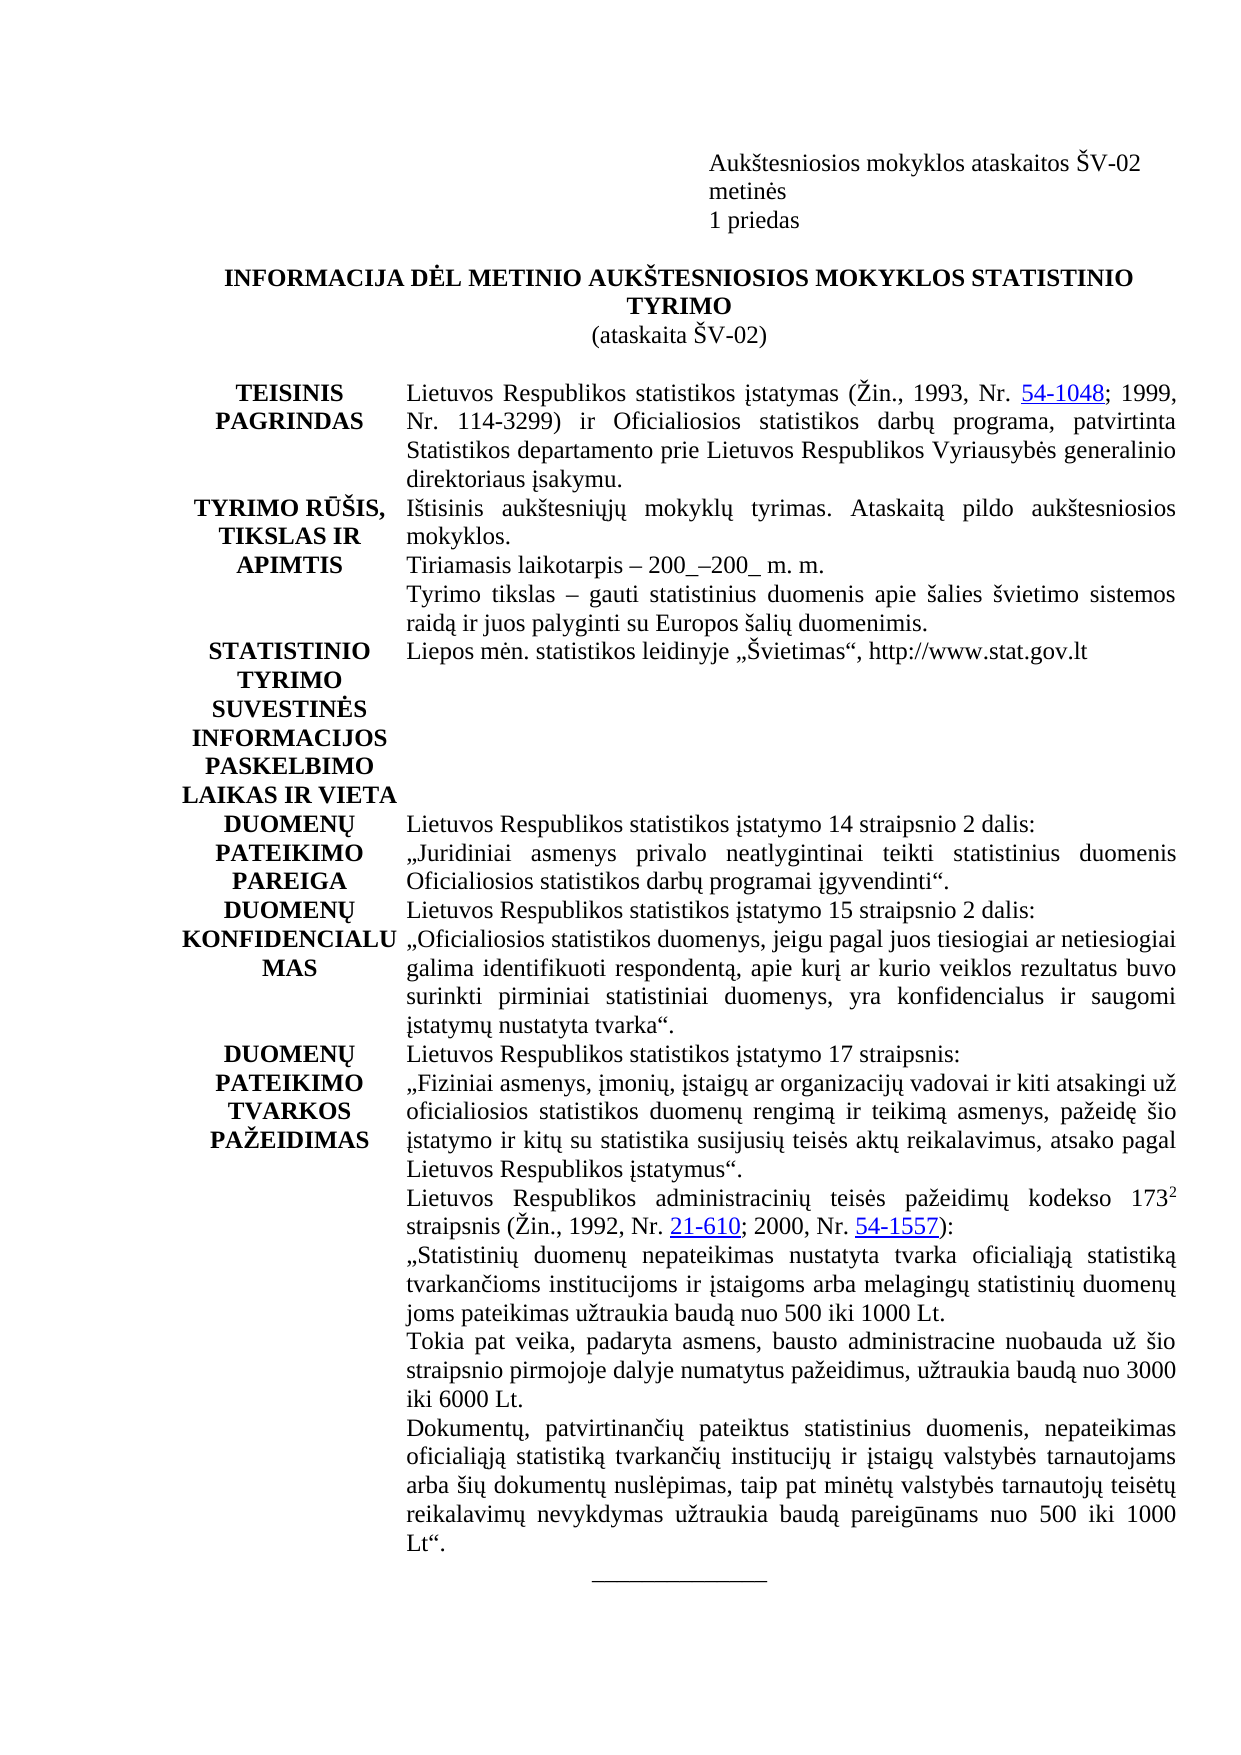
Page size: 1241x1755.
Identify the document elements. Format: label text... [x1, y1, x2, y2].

text (ataskaita ŠV-02) [177, 320, 1181, 349]
table_cell DUOMENŲ KONFIDENCIALUMAS [177, 895, 402, 1039]
text ______________ [177, 1556, 1181, 1585]
table_cell DUOMENŲ PATEIKIMO TVARKOS PAŽEIDIMAS [177, 1039, 402, 1556]
text Aukštesniosios mokyklos ataskaitos ŠV-02 [177, 148, 1181, 176]
table_header TEISINIS PAGRINDAS [177, 378, 402, 493]
text 1 priedas [177, 205, 1181, 234]
table_cell Liepos mėn. statistikos leidinyje „Švietimas“, http://www.stat.gov.lt [402, 636, 1181, 809]
text metinės [177, 176, 1181, 205]
table_cell TYRIMO RŪŠIS, TIKSLAS IR APIMTIS [177, 493, 402, 636]
text INFORMACIJA DĖL METINIO AUKŠTESNIOSIOS MOKYKLOS STATISTINIO TYRIMO [177, 263, 1181, 320]
